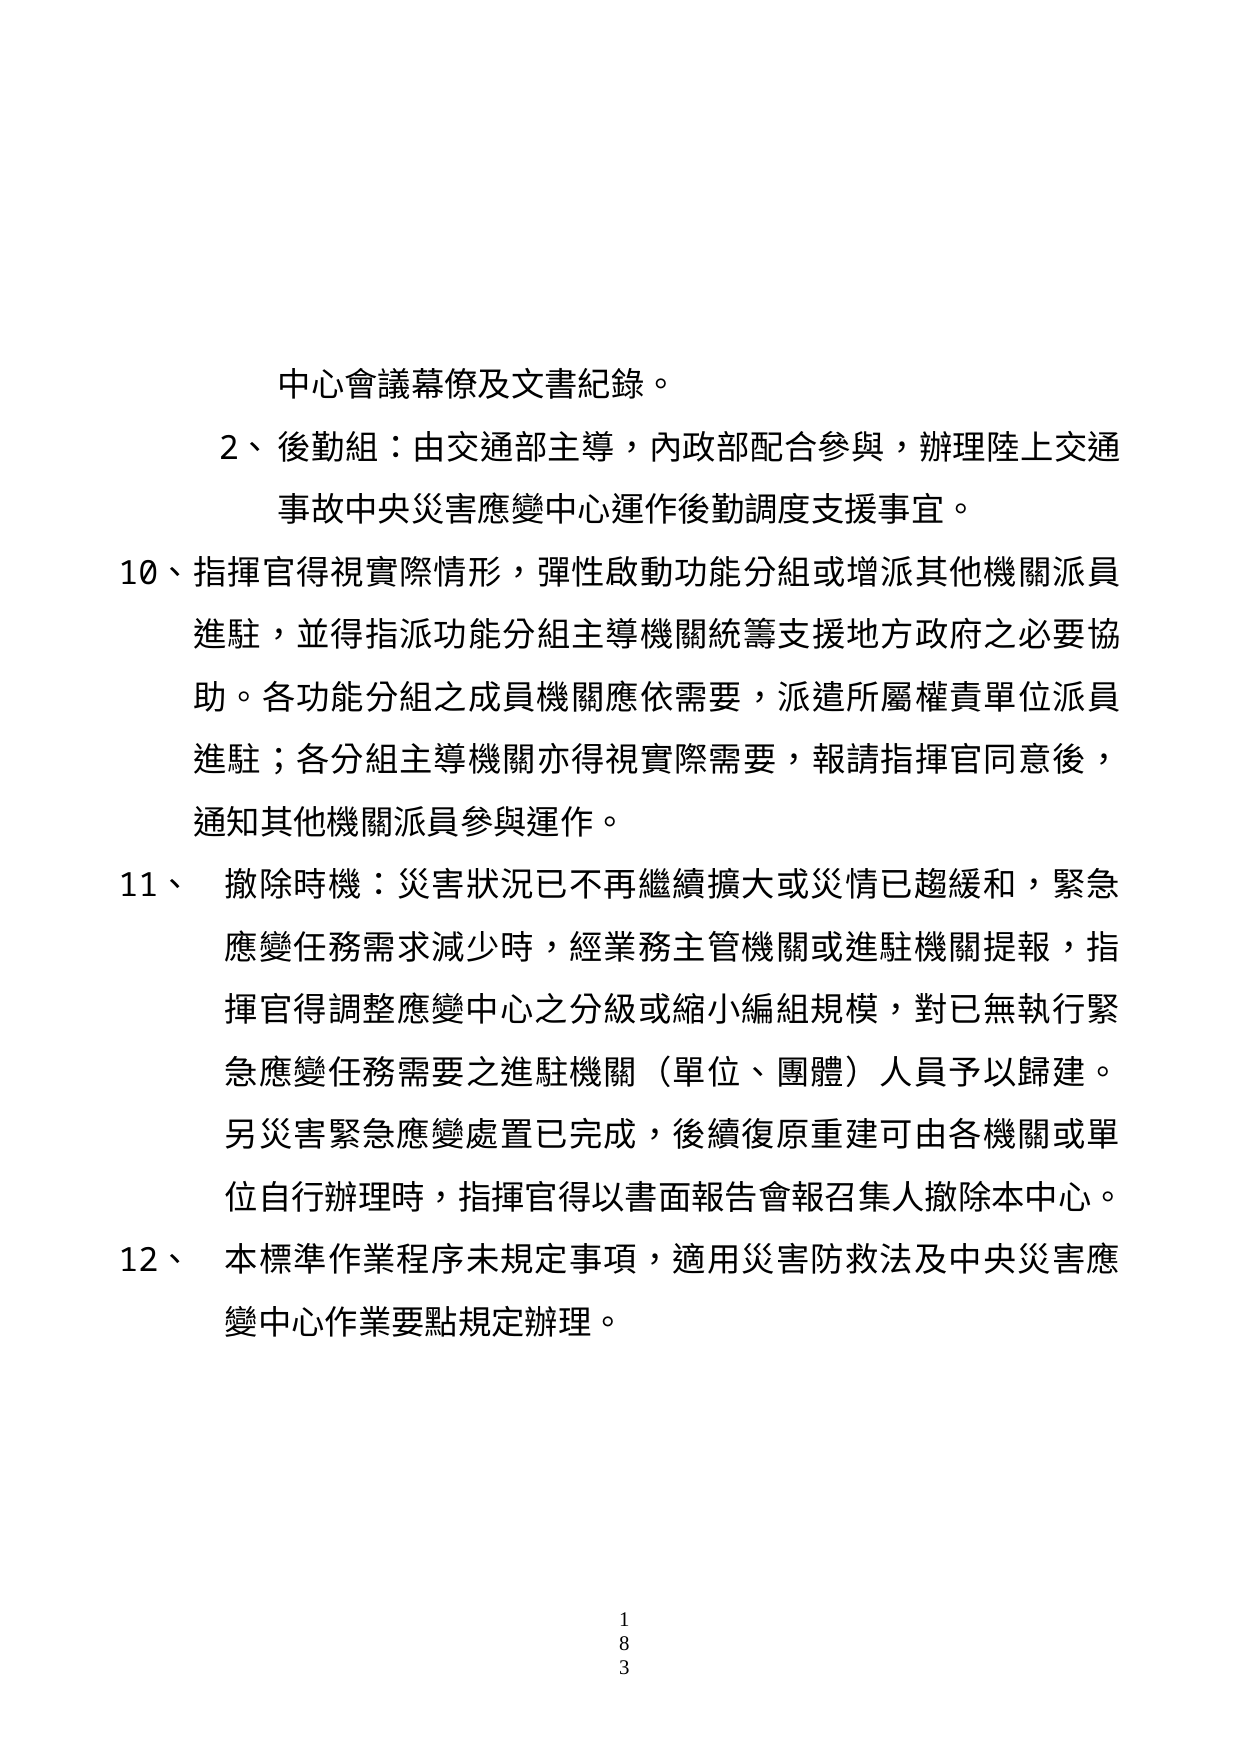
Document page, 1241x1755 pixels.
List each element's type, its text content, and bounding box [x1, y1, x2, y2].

list 中心會議幕僚及文書紀錄。 [218, 341, 1122, 403]
list 撤除時機：災害狀況已不再繼續擴大或災情已趨緩和，緊急應變任務需求減少時，經業務主管機關或進駐機關提報，指揮官得調整應變中心之分級或縮小編組規模，對已無執行緊急應變任務需要之進駐機關（單位、團體）人員予以歸建。另災害緊急應變處置已完成，後續復原重建可由各機關或單位自行辦理時，指揮官得以書面報告會報召集人撤除本中心。 [118, 841, 1122, 1216]
list 本標準作業程序未規定事項，適用災害防救法及中央災害應變中心作業要點規定辦理。 [118, 1216, 1122, 1341]
list 後勤組：由交通部主導，內政部配合參與，辦理陸上交通事故中央災害應變中心運作後勤調度支援事宜。 [218, 403, 1122, 528]
list 指揮官得視實際情形，彈性啟動功能分組或增派其他機關派員進駐，並得指派功能分組主導機關統籌支援地方政府之必要協助。各功能分組之成員機關應依需要，派遣所屬權責單位派員進駐；各分組主導機關亦得視實際需要，報請指揮官同意後，通知其他機關派員參與運作。 [118, 528, 1122, 841]
